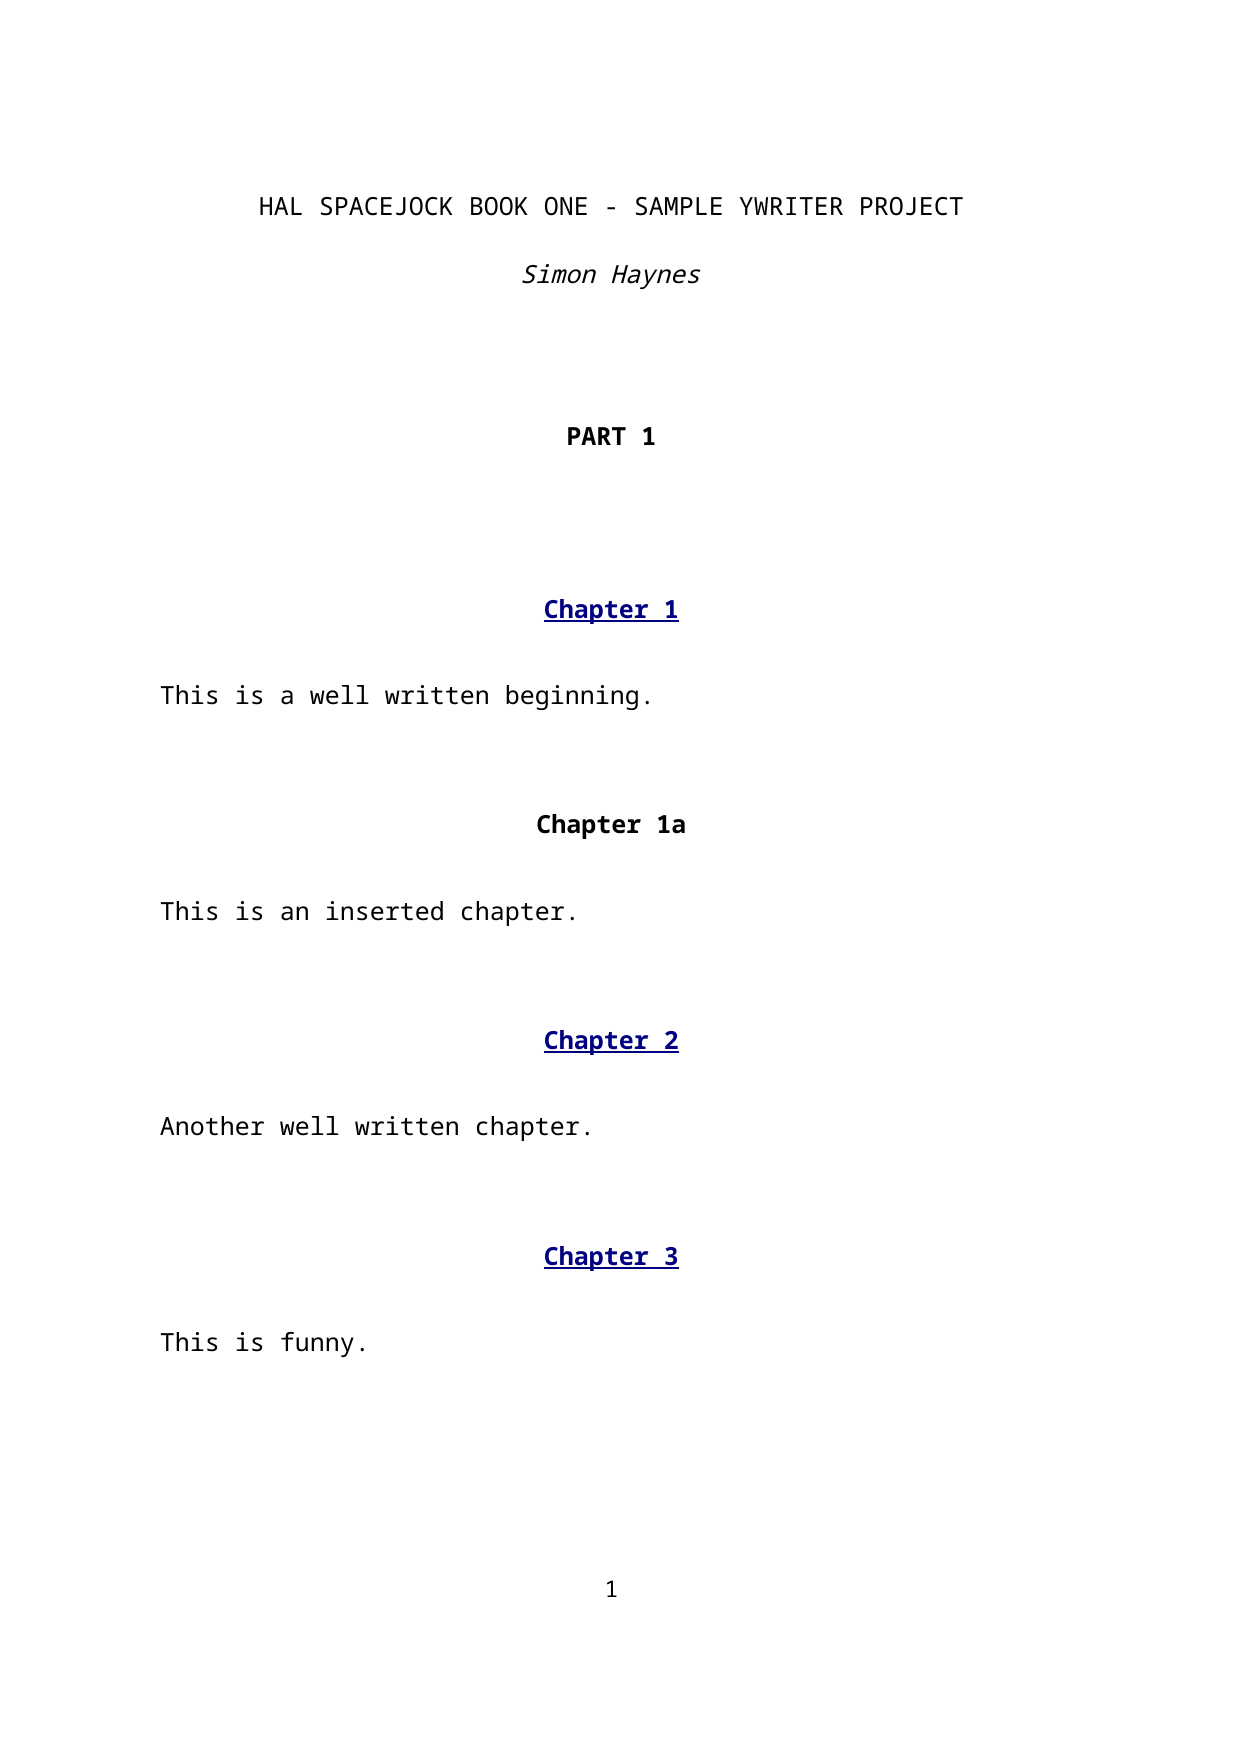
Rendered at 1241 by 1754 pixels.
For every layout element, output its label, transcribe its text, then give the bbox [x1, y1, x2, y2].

subtitle Simon Haynes [159, 257, 1063, 291]
subtitle Chapter 1a [159, 799, 1063, 842]
subtitle Part 1 [159, 411, 1063, 454]
title Hal Spacejock book one - Sample yWriter Project [159, 189, 1063, 223]
subtitle Chapter 3 [159, 1230, 1063, 1273]
subtitle Chapter 1 [159, 583, 1063, 627]
subtitle Chapter 2 [159, 1015, 1063, 1058]
text This is a well written beginning. [159, 670, 1063, 713]
text This is an inserted chapter. [159, 885, 1063, 928]
text Another well written chapter. [159, 1101, 1063, 1144]
text This is funny. [159, 1317, 1063, 1360]
